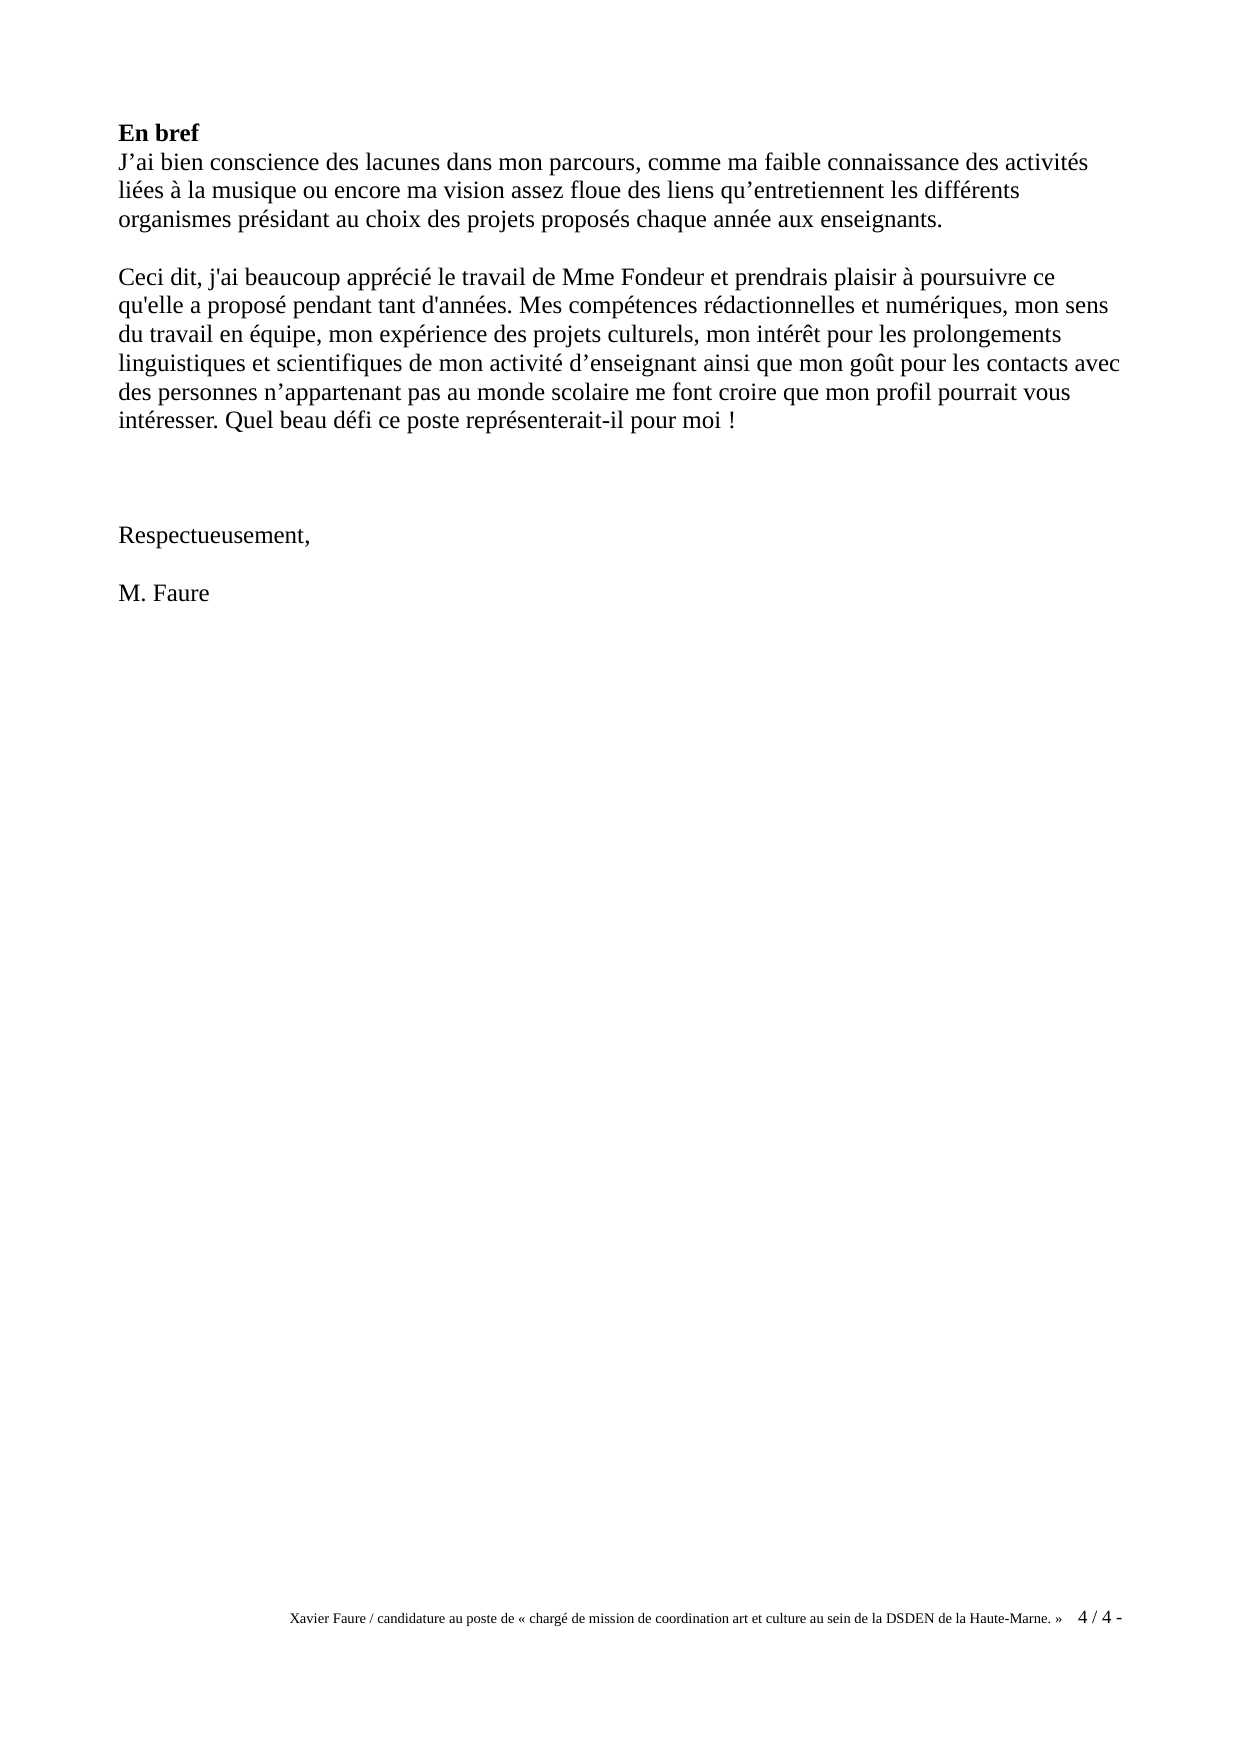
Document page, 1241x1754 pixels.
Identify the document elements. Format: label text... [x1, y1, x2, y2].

text J’ai bien conscience des lacunes dans mon parcours, comme ma faible connaissance des activités liées à la musique ou encore ma vision assez floue des liens qu’entretiennent les différents organismes présidant au choix des projets proposés chaque année aux enseignants. [118, 147, 1122, 233]
text Ceci dit, j'ai beaucoup apprécié le travail de Mme Fondeur et prendrais plaisir à poursuivre ce qu'elle a proposé pendant tant d'années. Mes compétences rédactionnelles et numériques, mon sens du travail en équipe, mon expérience des projets culturels, mon intérêt pour les prolongements linguistiques et scientifiques de mon activité d’enseignant ainsi que mon goût pour les contacts avec des personnes n’appartenant pas au monde scolaire me font croire que mon profil pourrait vous intéresser. Quel beau défi ce poste représenterait-il pour moi ! [118, 262, 1122, 434]
text M. Faure [118, 578, 1122, 607]
text Respectueusement, [118, 521, 1122, 549]
text En bref [118, 118, 1122, 147]
